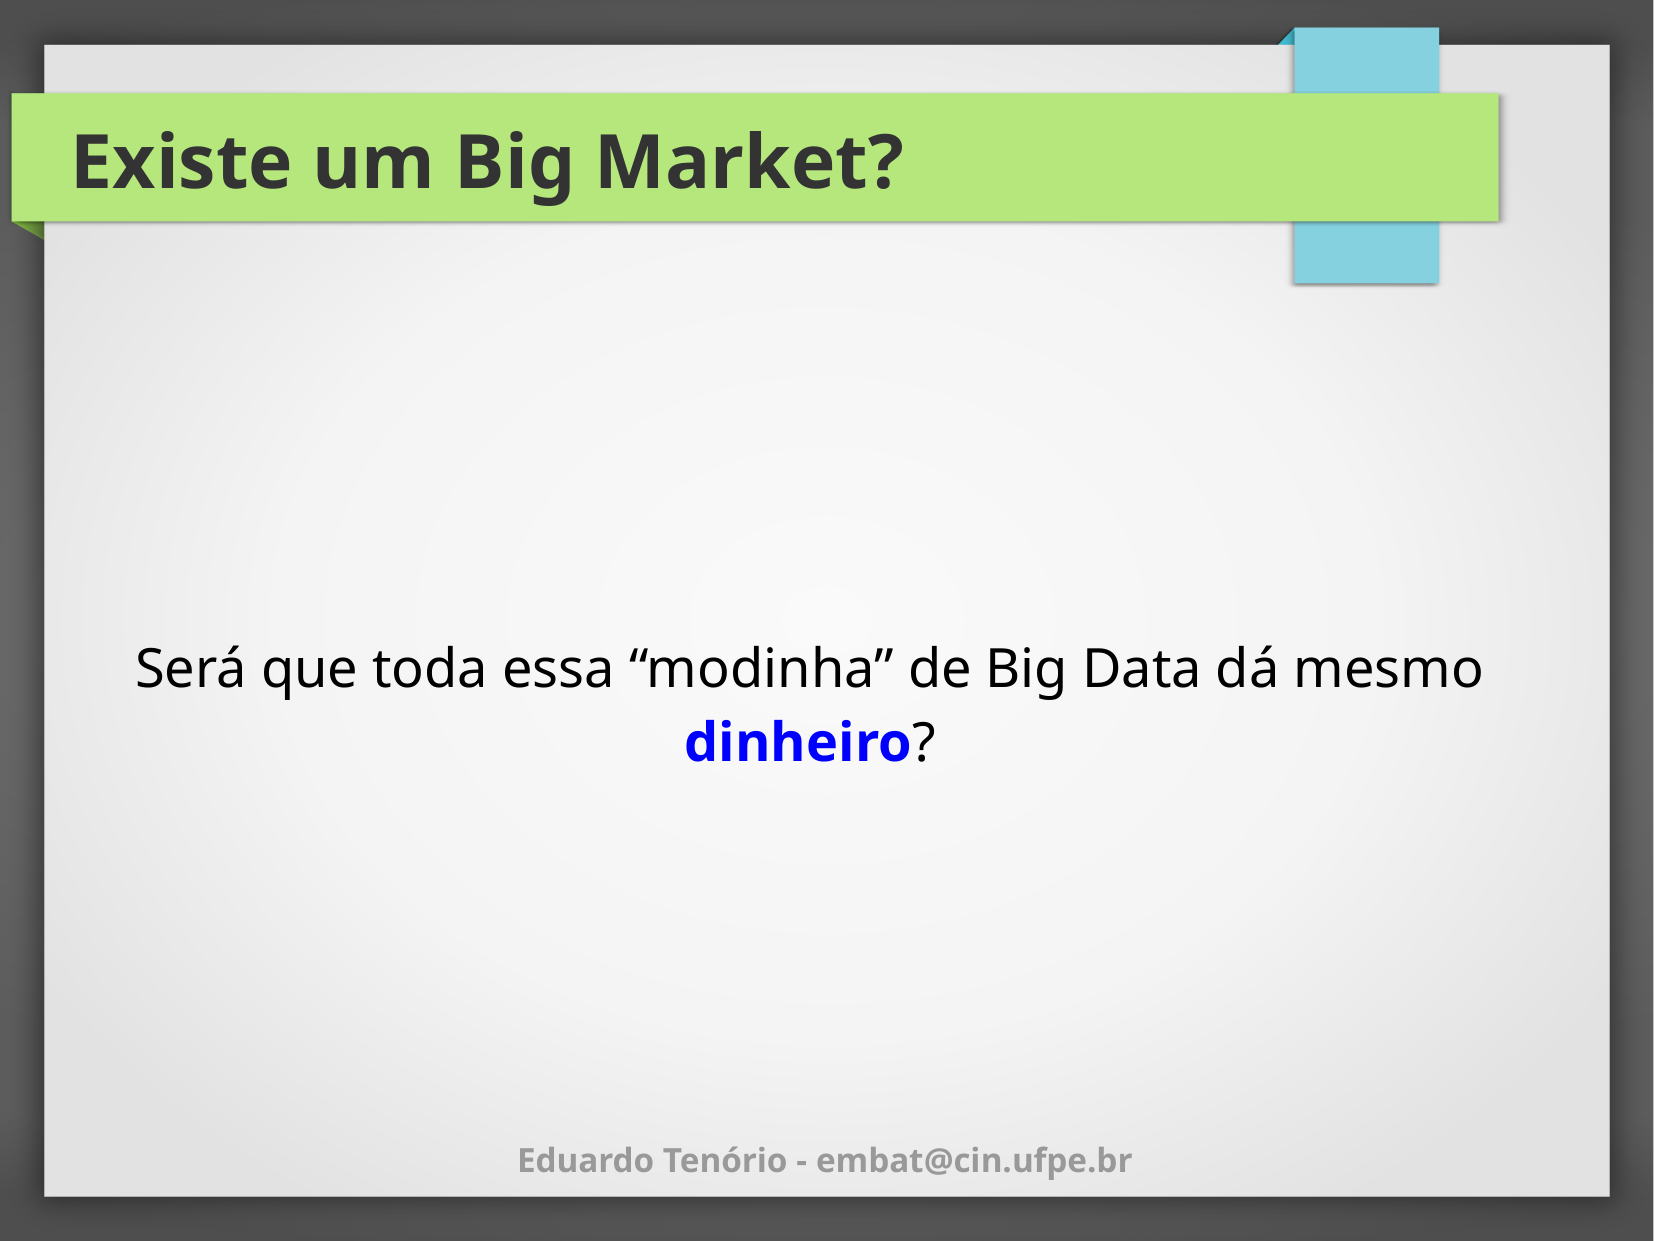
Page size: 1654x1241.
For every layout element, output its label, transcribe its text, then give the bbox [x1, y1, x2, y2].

subtitle Será que toda essa “modinha” de Big Data dá mesmo dinheiro? [82, 343, 1538, 1063]
text_box Eduardo Tenório - embat@cin.ufpe.br [45, 1130, 1606, 1201]
picture [0, 0, 1654, 1241]
title Existe um Big Market? [70, 97, 1229, 221]
